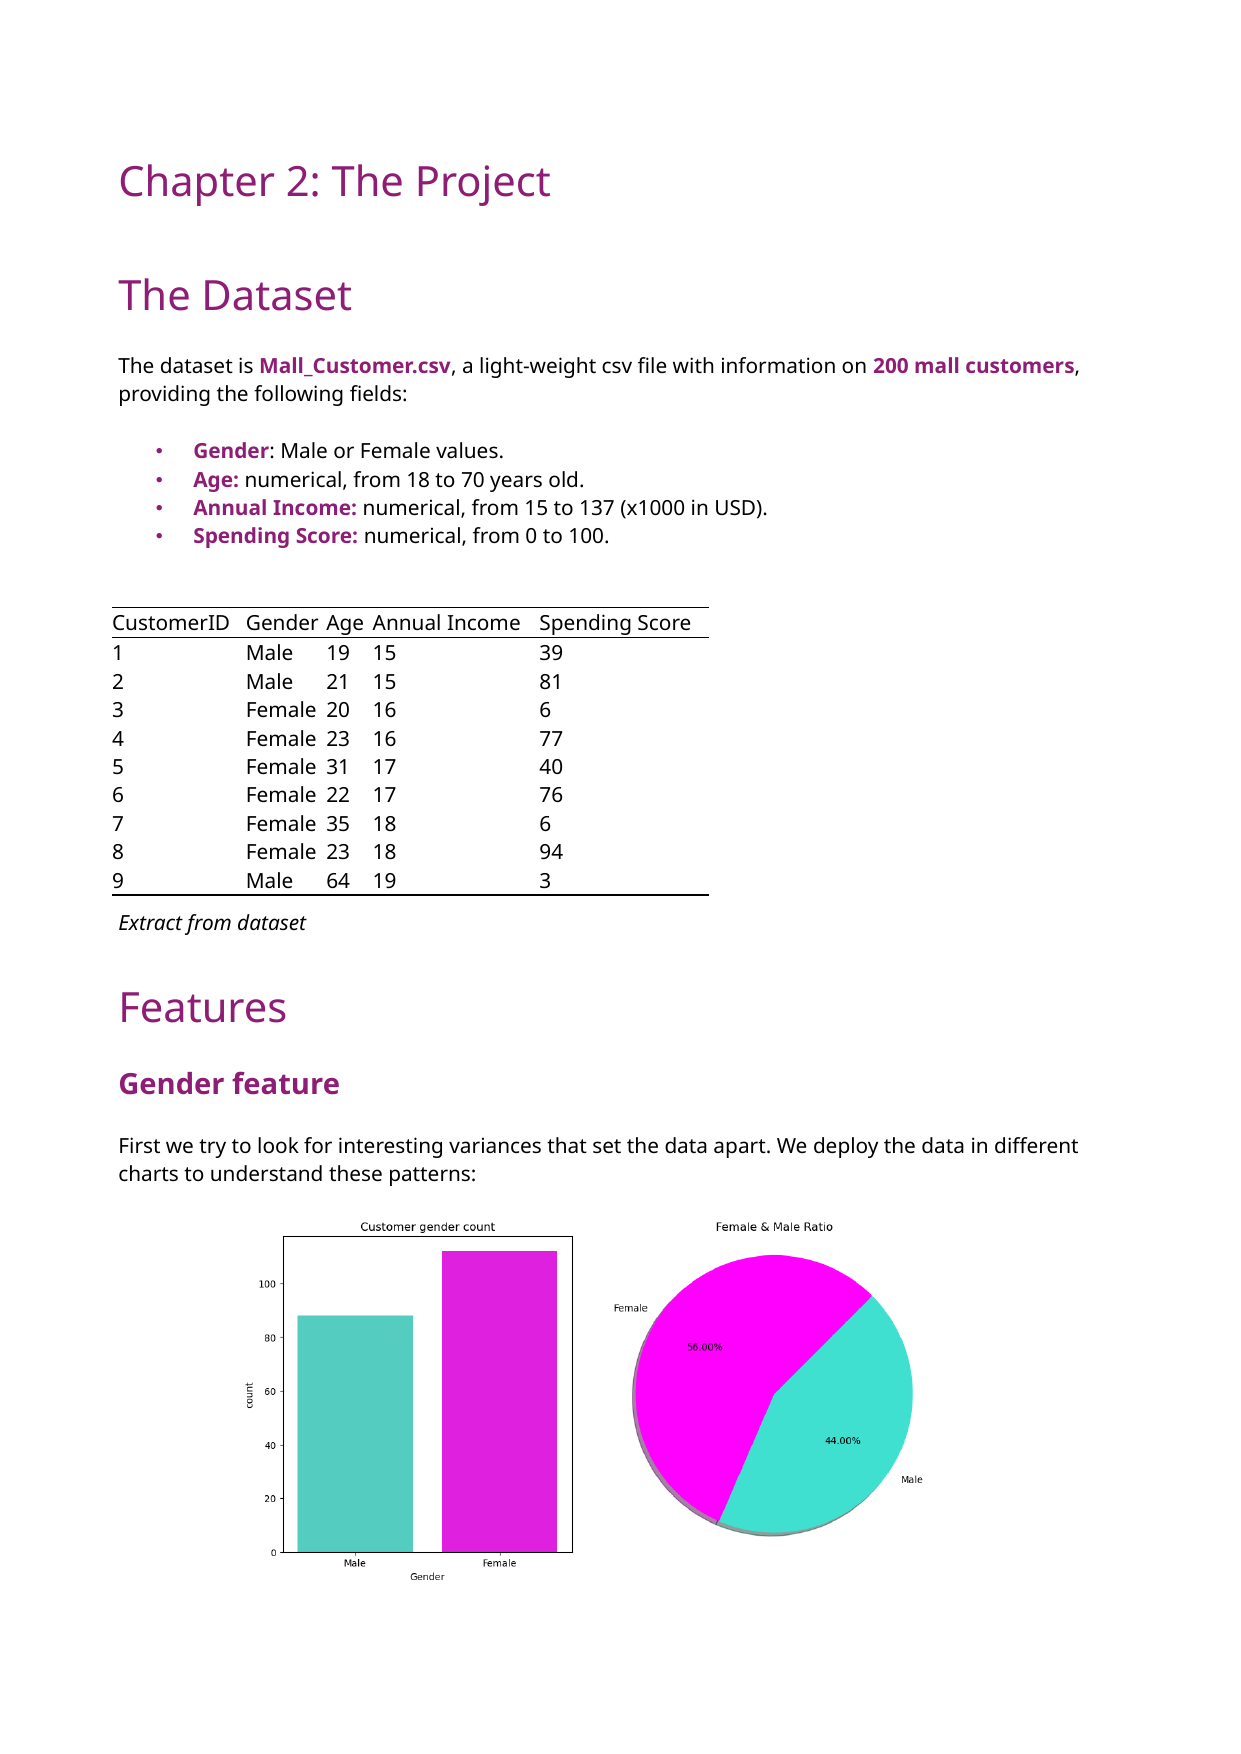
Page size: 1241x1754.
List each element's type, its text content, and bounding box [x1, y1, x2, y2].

table_cell 18 [373, 838, 539, 866]
table_cell 40 [539, 752, 709, 781]
table_cell 7 [112, 809, 246, 837]
list Annual Income: numerical, from 15 to 137 (x1000 in USD). [156, 493, 1122, 522]
list Spending Score: numerical, from 0 to 100. [156, 522, 1122, 550]
table_cell 81 [539, 667, 709, 695]
table_cell Female [246, 809, 326, 837]
table_cell 6 [112, 781, 246, 809]
table_cell Female [246, 838, 326, 866]
table_cell Male [246, 866, 326, 894]
table_cell 3 [112, 695, 246, 724]
table_cell 6 [539, 695, 709, 724]
list Gender: Male or Female values. [156, 436, 1122, 465]
table_cell 21 [326, 667, 372, 695]
table_cell 64 [326, 866, 372, 894]
table_cell 18 [373, 809, 539, 837]
list Age: numerical, from 18 to 70 years old. [156, 465, 1122, 493]
table_cell 23 [326, 724, 372, 752]
text Chapter 2: The Project [118, 152, 1122, 209]
table_cell Female [246, 695, 326, 724]
table_cell 3 [539, 866, 709, 894]
table_cell 23 [326, 838, 372, 866]
picture [240, 1216, 925, 1588]
table_cell 31 [326, 752, 372, 781]
table_cell 17 [373, 752, 539, 781]
table_cell 8 [112, 838, 246, 866]
table_header CustomerID [112, 608, 246, 637]
table_cell 35 [326, 809, 372, 837]
table_cell 77 [539, 724, 709, 752]
table_cell 2 [112, 667, 246, 695]
table_cell 94 [539, 838, 709, 866]
table_cell 39 [539, 638, 709, 667]
table_cell 17 [373, 781, 539, 809]
table_cell 19 [373, 866, 539, 894]
table_header Gender [246, 608, 326, 637]
text Extract from dataset [118, 908, 1122, 937]
table_header Age [326, 608, 372, 637]
table_cell 19 [326, 638, 372, 667]
table_cell 9 [112, 866, 246, 894]
table_cell 76 [539, 781, 709, 809]
table_cell 20 [326, 695, 372, 724]
table_cell 4 [112, 724, 246, 752]
table_cell 6 [539, 809, 709, 837]
text The dataset is Mall_Customer.csv, a light-weight csv file with information on 200 mall customers, providing the following fields: [118, 351, 1122, 408]
table_cell Female [246, 781, 326, 809]
text Gender feature [118, 1063, 1122, 1103]
table_header Spending Score [539, 608, 709, 637]
table_cell Female [246, 724, 326, 752]
table_cell 22 [326, 781, 372, 809]
table_cell 16 [373, 695, 539, 724]
table_cell Female [246, 752, 326, 781]
table_cell 15 [373, 667, 539, 695]
table_cell 5 [112, 752, 246, 781]
text First we try to look for interesting variances that set the data apart. We deploy the data in different charts to understand these patterns: [118, 1131, 1122, 1188]
table_header Annual Income [373, 608, 539, 637]
table_cell Male [246, 638, 326, 667]
table_cell 15 [373, 638, 539, 667]
text The Dataset [118, 266, 1122, 322]
table_cell 16 [373, 724, 539, 752]
table_cell 1 [112, 638, 246, 667]
text Features [118, 978, 1122, 1034]
table_cell Male [246, 667, 326, 695]
